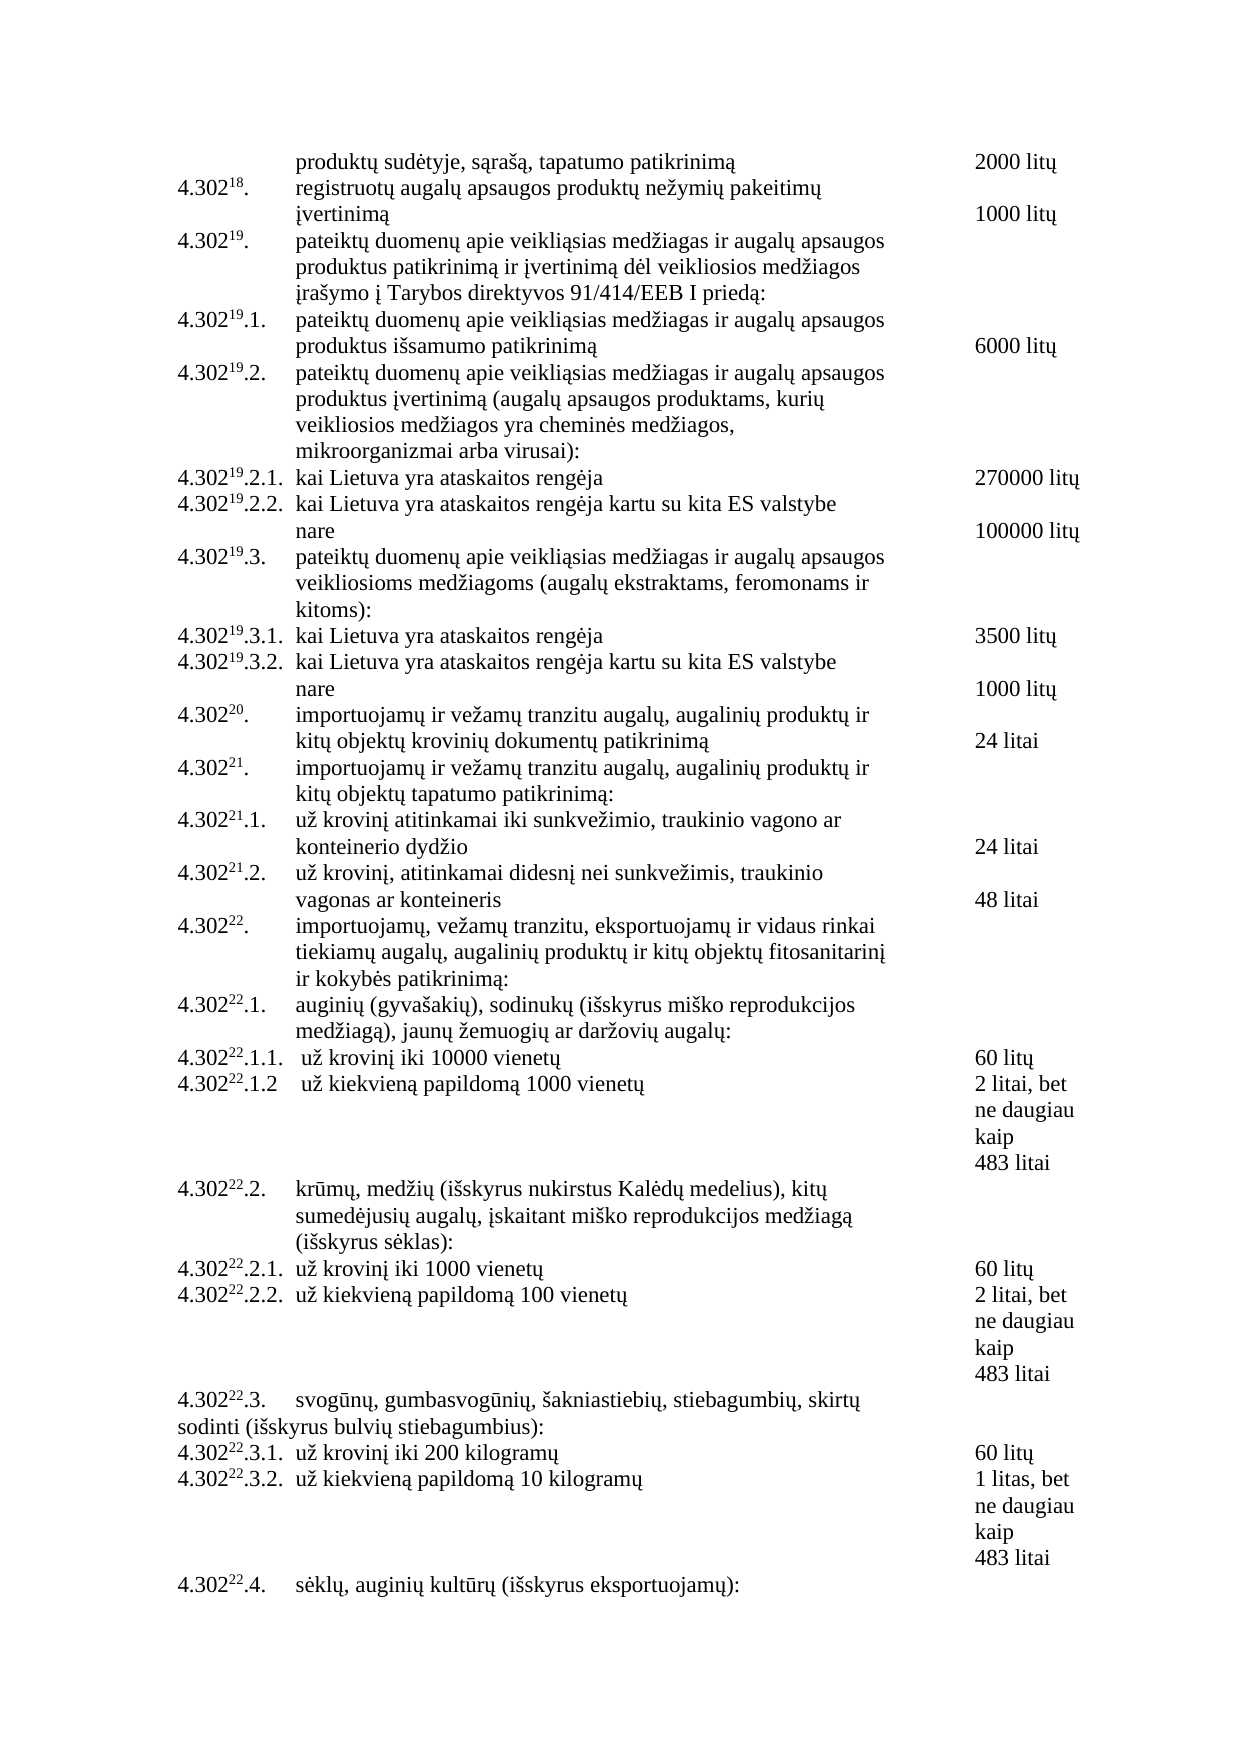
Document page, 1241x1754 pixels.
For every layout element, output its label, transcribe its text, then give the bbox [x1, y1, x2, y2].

text 4.30222.2. krūmų, medžių (išskyrus nukirstus Kalėdų medelius), kitų [177, 1176, 1122, 1202]
text kitoms): [177, 596, 1122, 622]
text medžiagą), jaunų žemuogių ar daržovių augalų: [177, 1017, 1122, 1044]
text 4.30222.2.1. už krovinį iki 1000 vienetų 60 litų [177, 1254, 1122, 1281]
text 4.30222. importuojamų, vežamų tranzitu, eksportuojamų ir vidaus rinkai [177, 912, 1122, 938]
text 4.30222.2.2. už kiekvieną papildomą 100 vienetų 2 litai, bet [177, 1281, 1122, 1307]
text 4.30222.1.1. už krovinį iki 10000 vienetų 60 litų [177, 1044, 1122, 1070]
text vagonas ar konteineris 48 litai [177, 886, 1122, 912]
text kitų objektų krovinių dokumentų patikrinimą 24 litai [177, 727, 1122, 754]
text ne daugiau [177, 1096, 1122, 1123]
text veikliosios medžiagos yra cheminės medžiagos, [177, 411, 1122, 438]
text 483 litai [974, 1360, 1122, 1386]
text tiekiamų augalų, augalinių produktų ir kitų objektų fitosanitarinį [177, 938, 1122, 965]
text 4.30219.3. pateiktų duomenų apie veikliąsias medžiagas ir augalų apsaugos [177, 543, 1122, 569]
text mikroorganizmai arba virusai): [177, 438, 1122, 464]
text kaip [974, 1334, 1122, 1360]
text sodinti (išskyrus bulvių stiebagumbius): [177, 1413, 1122, 1439]
text 4.30219.2.1. kai Lietuva yra ataskaitos rengėja 270000 litų [177, 464, 1122, 490]
text 4.30218. registruotų augalų apsaugos produktų nežymių pakeitimų [177, 174, 1122, 200]
text 4.30222.4. sėklų, auginių kultūrų (išskyrus eksportuojamų): [177, 1571, 1122, 1597]
text 4.30219.3.2. kai Lietuva yra ataskaitos rengėja kartu su kita ES valstybe [177, 648, 1122, 675]
text nare 100000 litų [177, 517, 1122, 543]
text ne daugiau [974, 1307, 1122, 1334]
text kitų objektų tapatumo patikrinimą: [177, 780, 1122, 807]
text 4.30221.2. už krovinį, atitinkamai didesnį nei sunkvežimis, traukinio [177, 859, 1122, 886]
text ne daugiau [974, 1492, 1122, 1518]
text 4.30221. importuojamų ir vežamų tranzitu augalų, augalinių produktų ir [177, 754, 1122, 780]
text įvertinimą 1000 litų [177, 200, 1122, 227]
text įrašymo į Tarybos direktyvos 91/414/EEB I priedą: [177, 279, 1122, 306]
text 4.30219.1. pateiktų duomenų apie veikliąsias medžiagas ir augalų apsaugos [177, 306, 1122, 332]
text produktus patikrinimą ir įvertinimą dėl veikliosios medžiagos [177, 253, 1122, 279]
text ir kokybės patikrinimą: [177, 965, 1122, 991]
text konteinerio dydžio 24 litai [177, 833, 1122, 859]
text veikliosioms medžiagoms (augalų ekstraktams, feromonams ir [177, 569, 1122, 596]
text 4.30222.3.2. už kiekvieną papildomą 10 kilogramų 1 litas, bet [177, 1465, 1122, 1492]
text 4.30222.1. auginių (gyvašakių), sodinukų (išskyrus miško reprodukcijos [177, 991, 1122, 1017]
text 4.30220. importuojamų ir vežamų tranzitu augalų, augalinių produktų ir [177, 701, 1122, 727]
text produktų sudėtyje, sąrašą, tapatumo patikrinimą 2000 litų [177, 148, 1122, 174]
text 4.30222.1.2 už kiekvieną papildomą 1000 vienetų 2 litai, bet [177, 1070, 1122, 1096]
text 4.30219.2. pateiktų duomenų apie veikliąsias medžiagas ir augalų apsaugos [177, 358, 1122, 385]
text 4.30219.2.2. kai Lietuva yra ataskaitos rengėja kartu su kita ES valstybe [177, 490, 1122, 517]
text kaip [974, 1123, 1122, 1149]
text 483 litai [974, 1149, 1122, 1176]
text 4.30222.3. svogūnų, gumbasvogūnių, šakniastiebių, stiebagumbių, skirtų [177, 1386, 1122, 1413]
text nare 1000 litų [177, 675, 1122, 701]
text (išskyrus sėklas): [177, 1228, 1122, 1254]
text 4.30219.3.1. kai Lietuva yra ataskaitos rengėja 3500 litų [177, 622, 1122, 648]
text sumedėjusių augalų, įskaitant miško reprodukcijos medžiagą [177, 1202, 1122, 1228]
text 4.30222.3.1. už krovinį iki 200 kilogramų 60 litų [177, 1439, 1122, 1465]
text 4.30219. pateiktų duomenų apie veikliąsias medžiagas ir augalų apsaugos [177, 227, 1122, 253]
text 4.30221.1. už krovinį atitinkamai iki sunkvežimio, traukinio vagono ar [177, 807, 1122, 833]
text produktus išsamumo patikrinimą 6000 litų [177, 332, 1122, 358]
text 483 litai [974, 1544, 1122, 1571]
text kaip [974, 1518, 1122, 1544]
text produktus įvertinimą (augalų apsaugos produktams, kurių [177, 385, 1122, 411]
